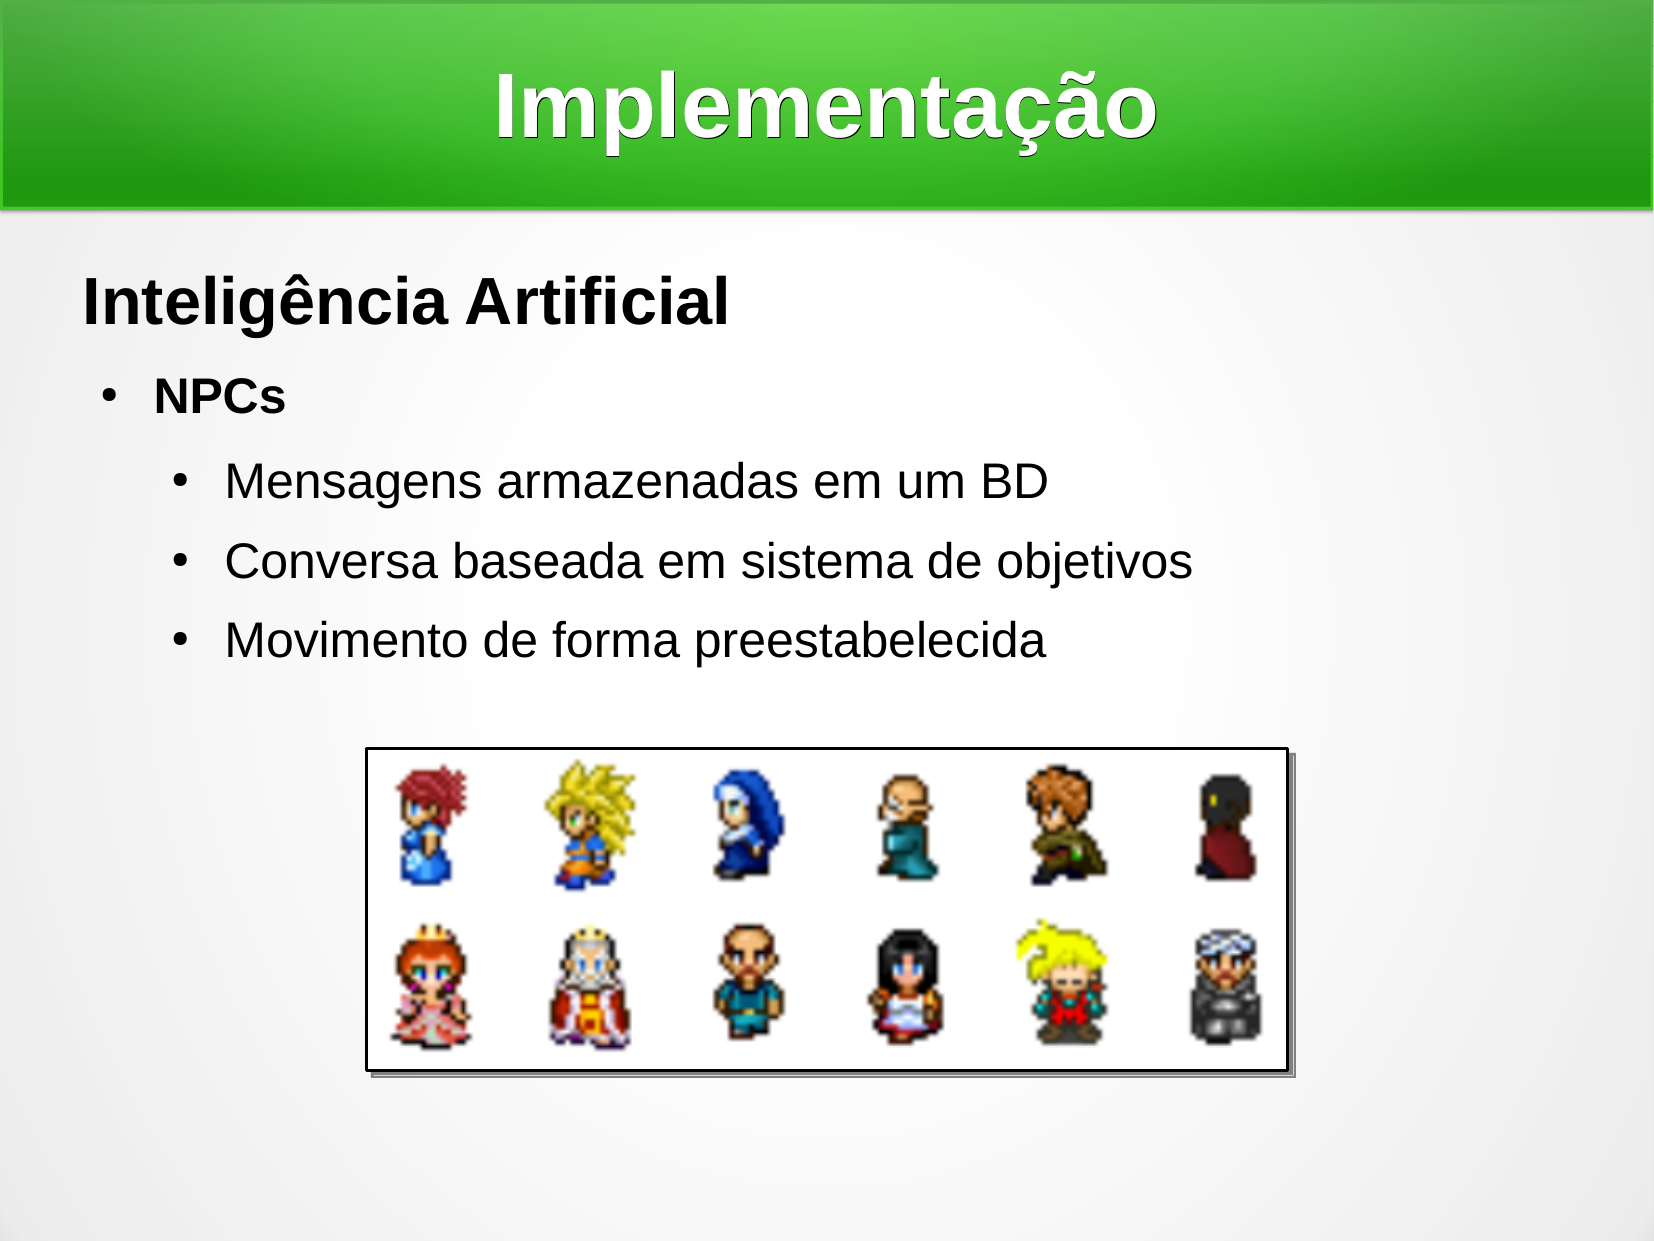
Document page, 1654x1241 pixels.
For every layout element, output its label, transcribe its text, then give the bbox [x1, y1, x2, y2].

title Implementação [82, 35, 1571, 178]
list Inteligência Artificial NPCs Mensagens armazenadas em um BD Conversa baseada em sistema de objetivos Movimento de forma preestabelecida [82, 257, 1571, 978]
picture [367, 750, 1287, 1069]
